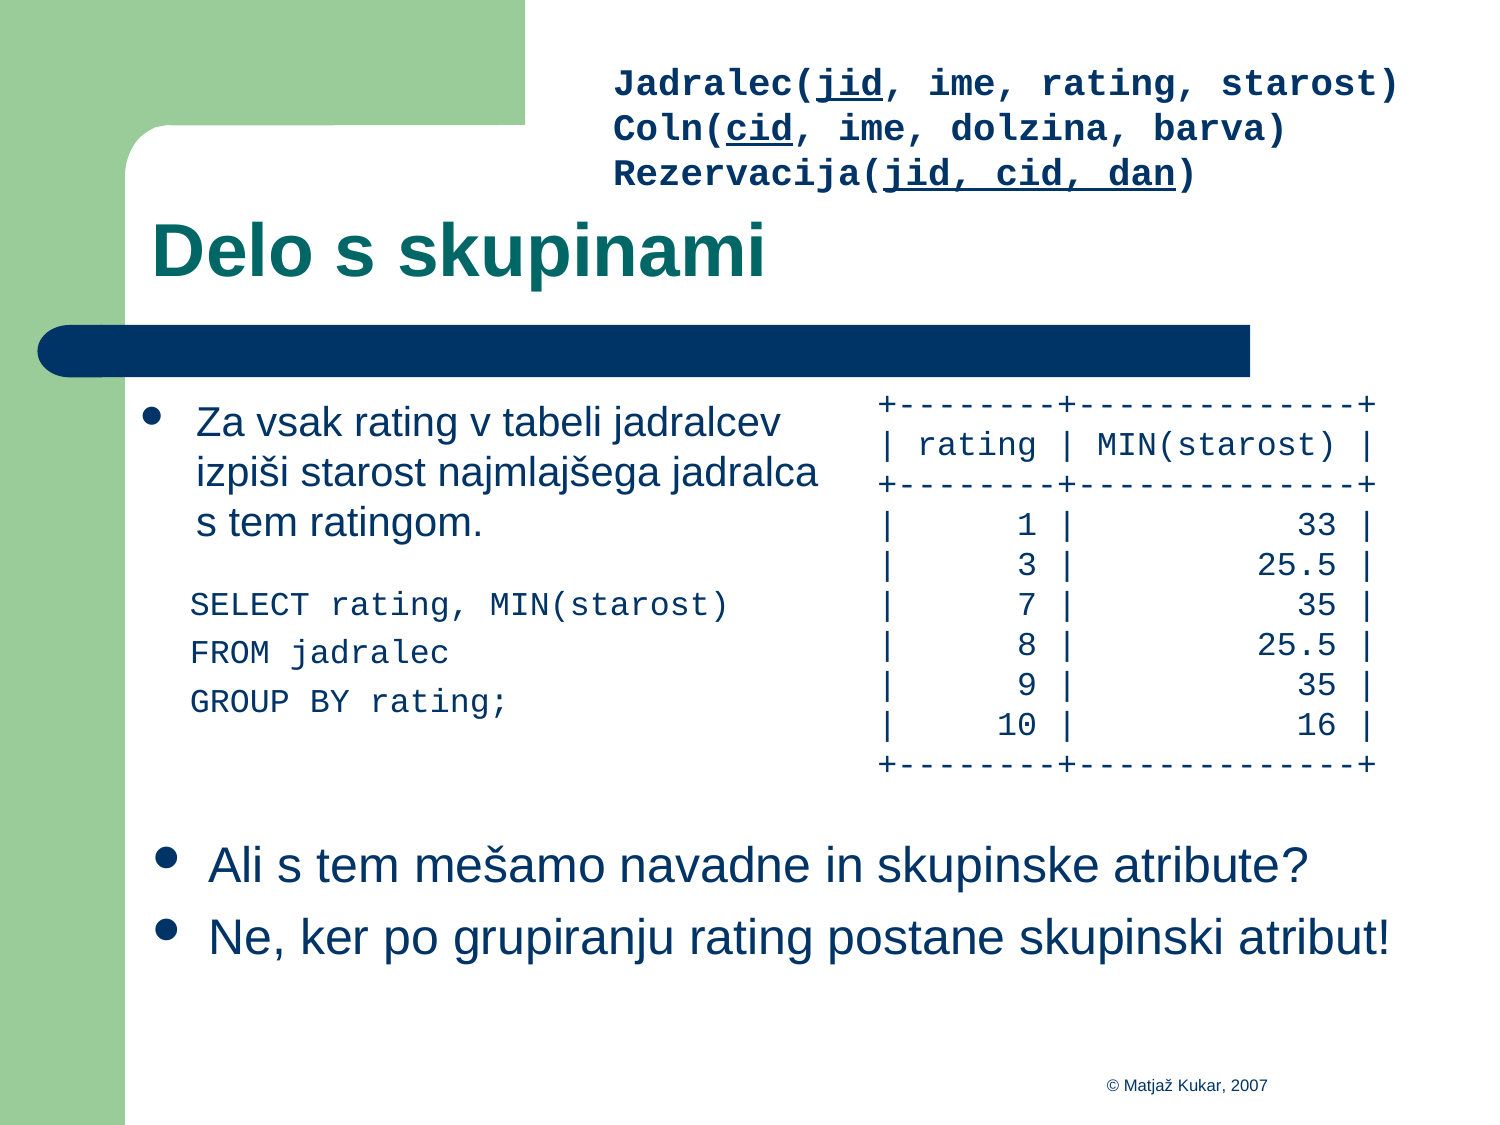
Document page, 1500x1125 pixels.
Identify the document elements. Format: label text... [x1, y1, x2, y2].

list Za vsak rating v tabeli jadralcev izpiši starost najmlajšega jadralca s tem ratingom. [124, 387, 838, 576]
text_box © Matjaž Kukar, 2007 [949, 1025, 1426, 1103]
text_box Jadralec(jid, ime, rating, starost) Coln(cid, ime, dolzina, barva) Rezervacija(jid, cid, dan) [523, 49, 1416, 201]
title Delo s skupinami [136, 136, 1414, 301]
text_box +--------+--------------+ | rating | MIN(starost) | +--------+--------------+ | 1 | 33 | | 3 | 25.5 | | 7 | 35 | | 8 | 25.5 | | 9 | 35 | | 10 | 16 | +--------+--------------+ [862, 374, 1500, 790]
list SELECT rating, MIN(starost) FROM jadralec GROUP BY rating; [174, 574, 862, 751]
text_box Ali s tem mešamo navadne in skupinske atribute? Ne, ker po grupiranju rating postane skupinski atribut! [137, 824, 1488, 1013]
